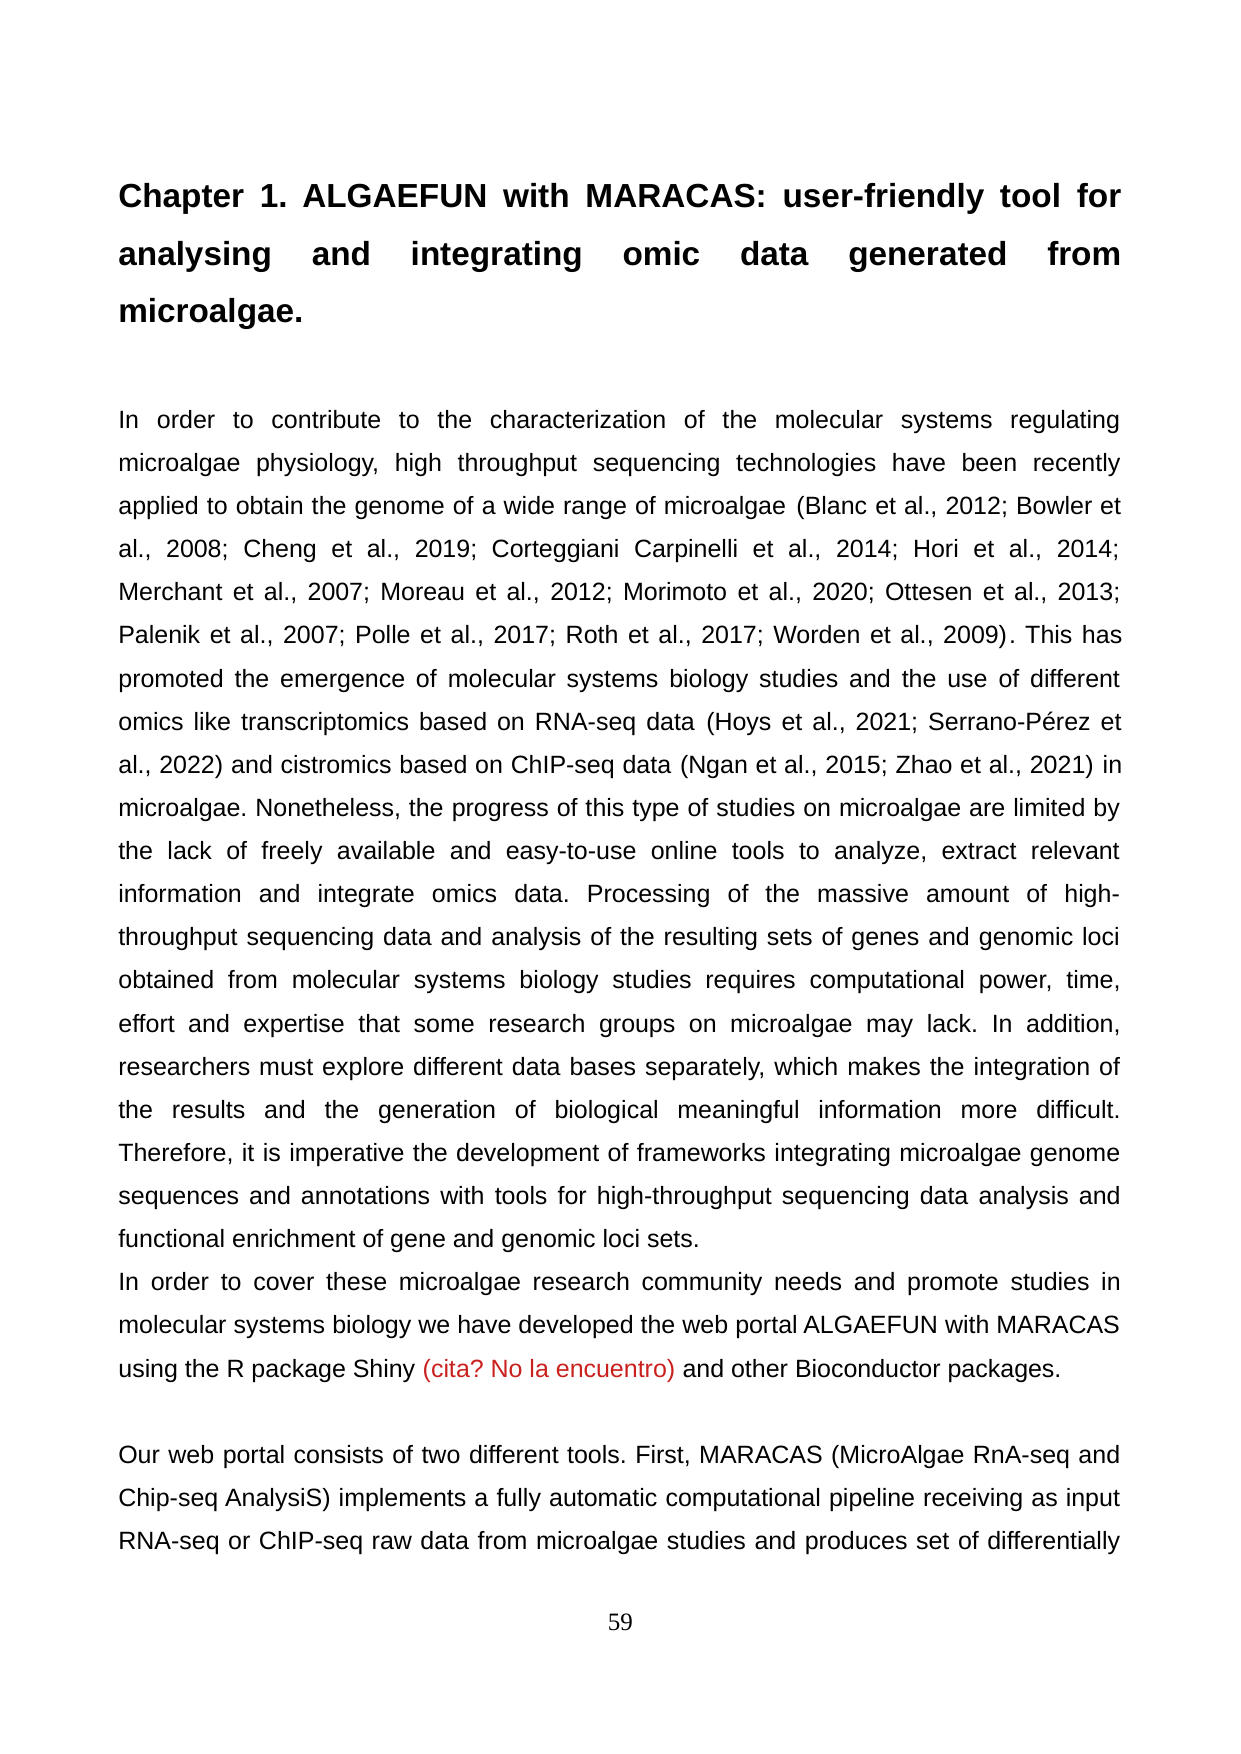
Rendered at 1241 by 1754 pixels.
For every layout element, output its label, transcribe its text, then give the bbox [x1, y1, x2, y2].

text Our web portal consists of two different tools. First, MARACAS (MicroAlgae RnA-seq and Chip-seq AnalysiS) implements a fully automatic computational pipeline receiving as input RNA-seq or ChIP-seq raw data from microalgae studies and produces set of differentially [118, 1440, 1122, 1555]
text In order to contribute to the characterization of the molecular systems regulating microalgae physiology, high throughput sequencing technologies have been recently applied to obtain the genome of a wide range of microalgae (Blanc et al., 2012; Bowler et al., 2008; Cheng et al., 2019; Corteggiani Carpinelli et al., 2014; Hori et al., 2014; Merchant et al., 2007; Moreau et al., 2012; Morimoto et al., 2020; Ottesen et al., 2013; Palenik et al., 2007; Polle et al., 2017; Roth et al., 2017; Worden et al., 2009)⁠. This has promoted the emergence of molecular systems biology studies and the use of different omics like transcriptomics based on RNA-seq data (Hoys et al., 2021; Serrano-Pérez et al., 2022)⁠ and cistromics based on ChIP-seq data (Ngan et al., 2015; Zhao et al., 2021)⁠ in microalgae. Nonetheless, the progress of this type of studies on microalgae are limited by the lack of freely available and easy-to-use online tools to analyze, extract relevant information and integrate omics data. Processing of the massive amount of high-throughput sequencing data and analysis of the resulting sets of genes and genomic loci obtained from molecular systems biology studies requires computational power, time, effort and expertise that some research groups on microalgae may lack. In addition, researchers must explore different data bases separately, which makes the integration of the results and the generation of biological meaningful information more difficult. Therefore, it is imperative the development of frameworks integrating microalgae genome sequences and annotations with tools for high-throughput sequencing data analysis and functional enrichment of gene and genomic loci sets. [118, 405, 1122, 1253]
subtitle Chapter 1. ALGAEFUN with MARACAS: user-friendly tool for analysing and integrating omic data generated from microalgae. [118, 176, 1122, 330]
text In order to cover these microalgae research community needs and promote studies in molecular systems biology we have developed the web portal ALGAEFUN with MARACAS using the R package Shiny (cita? No la encuentro) and other Bioconductor packages. [118, 1267, 1122, 1382]
